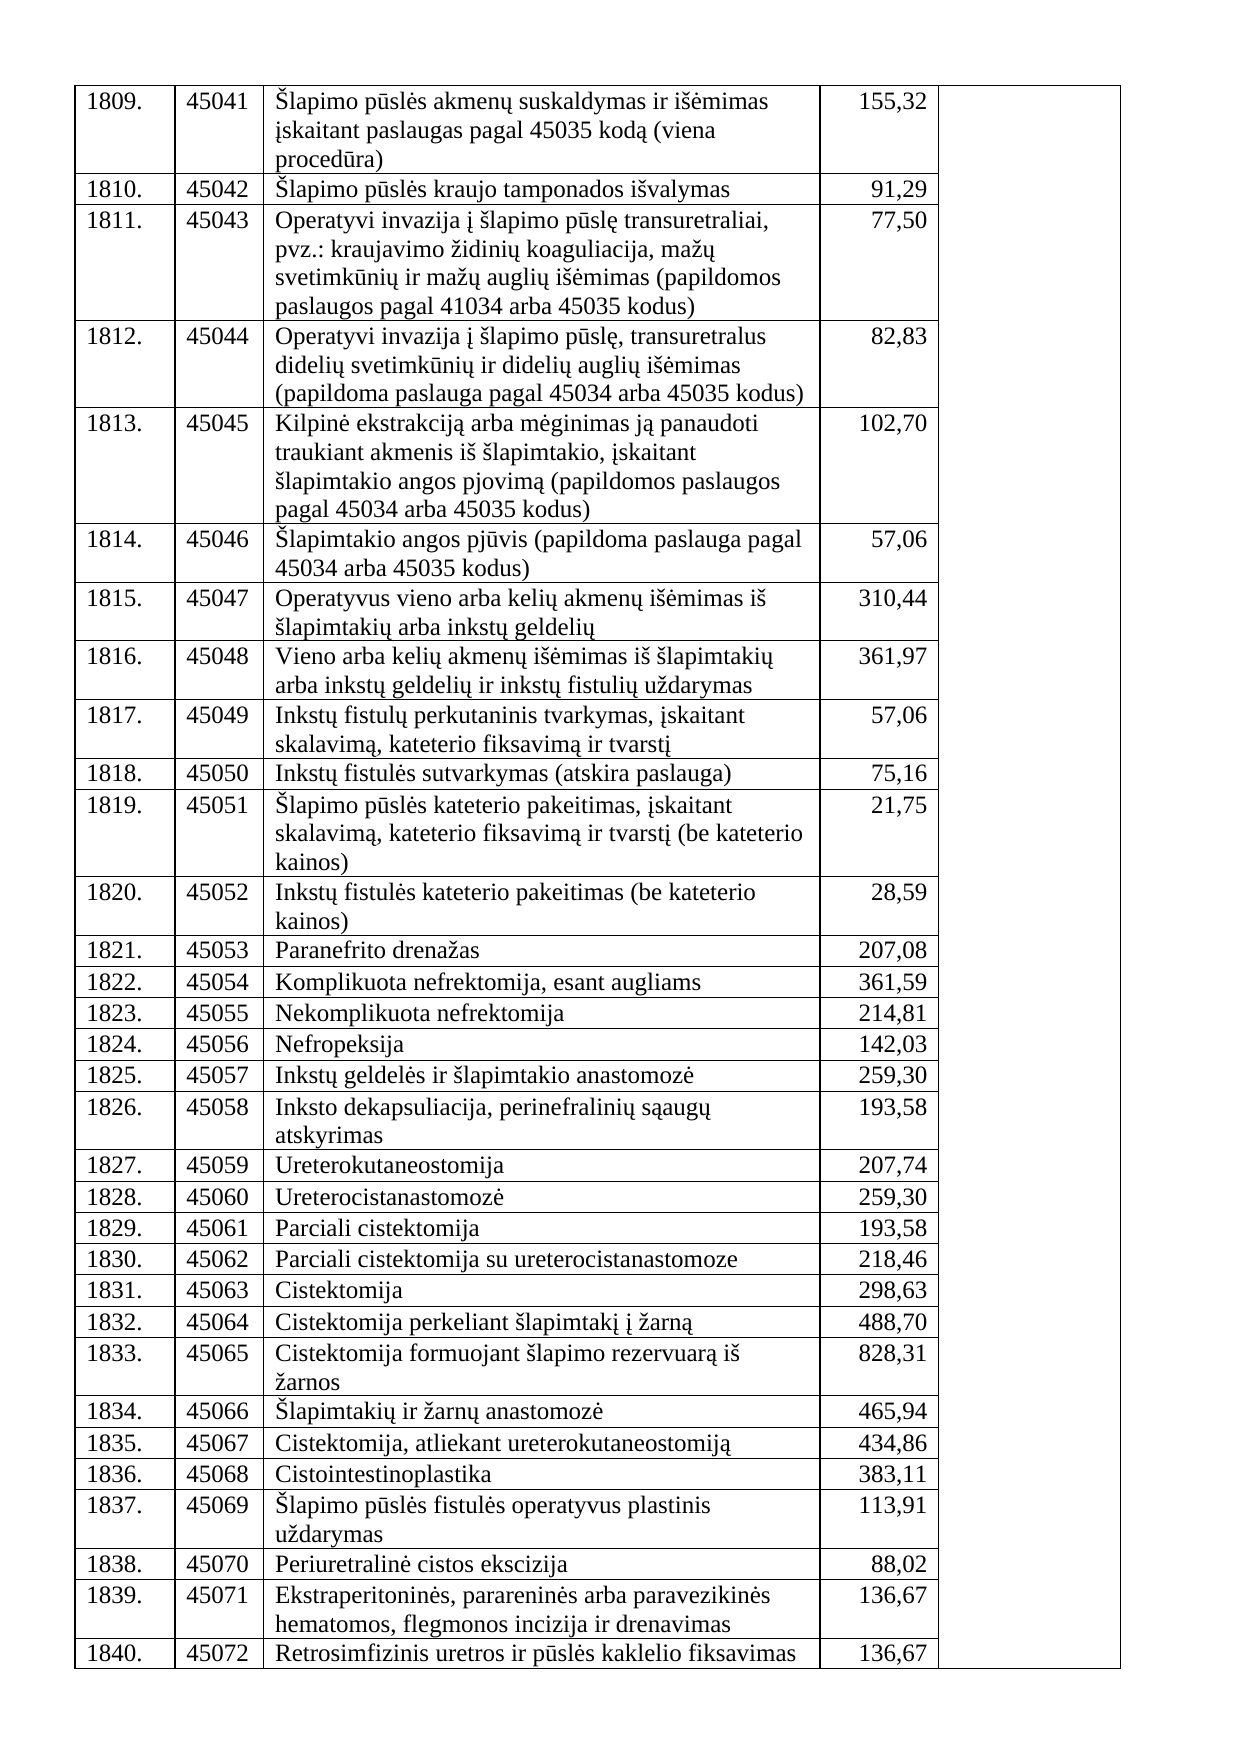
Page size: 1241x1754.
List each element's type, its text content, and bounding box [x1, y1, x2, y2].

table_cell 1812. [76, 321, 174, 407]
table_cell 45071 [176, 1580, 263, 1637]
table_cell 142,03 [821, 1029, 938, 1059]
table_cell Inkstų fistulės kateterio pakeitimas (be kateterio kainos) [264, 877, 819, 934]
table_cell 45042 [176, 174, 263, 204]
table_cell 193,58 [821, 1213, 938, 1243]
table_cell 45054 [176, 967, 263, 997]
table_cell 45068 [176, 1459, 263, 1489]
table_cell 45045 [176, 408, 263, 523]
table_cell 45046 [176, 524, 263, 582]
table_cell 77,50 [821, 205, 938, 320]
table_cell 45053 [176, 936, 263, 966]
table_cell Cistektomija perkeliant šlapimtakį į žarną [264, 1307, 819, 1337]
table_cell 45043 [176, 205, 263, 320]
table_cell 45047 [176, 583, 263, 640]
table_cell 1840. [76, 1639, 174, 1667]
table_cell 45044 [176, 321, 263, 407]
table_cell 45061 [176, 1213, 263, 1243]
table_cell 1820. [76, 877, 174, 934]
table_cell 45057 [176, 1061, 263, 1091]
table_cell 1839. [76, 1580, 174, 1637]
table_cell 1811. [76, 205, 174, 320]
table_cell 259,30 [821, 1182, 938, 1212]
table_cell [939, 86, 1120, 1667]
table_cell Vieno arba kelių akmenų išėmimas iš šlapimtakių arba inkstų geldelių ir inkstų fistulių uždarymas [264, 641, 819, 699]
table_cell 383,11 [821, 1459, 938, 1489]
table_cell Parciali cistektomija [264, 1213, 819, 1243]
table_cell 1826. [76, 1092, 174, 1149]
table_cell 45072 [176, 1639, 263, 1667]
table_cell 1823. [76, 998, 174, 1028]
table_cell 259,30 [821, 1061, 938, 1091]
table_cell 1830. [76, 1244, 174, 1274]
table_cell 45049 [176, 700, 263, 757]
table_cell 45070 [176, 1549, 263, 1579]
table_cell 136,67 [821, 1580, 938, 1637]
table_cell Šlapimtakių ir žarnų anastomozė [264, 1396, 819, 1427]
table_cell 1831. [76, 1275, 174, 1306]
table_cell Inkstų geldelės ir šlapimtakio anastomozė [264, 1061, 819, 1091]
table_cell Nefropeksija [264, 1029, 819, 1059]
table_cell 45052 [176, 877, 263, 934]
table_cell 91,29 [821, 174, 938, 204]
table_cell 298,63 [821, 1275, 938, 1306]
table_cell Šlapimtakio angos pjūvis (papildoma paslauga pagal 45034 arba 45035 kodus) [264, 524, 819, 582]
table_cell 1810. [76, 174, 174, 204]
table_cell 1817. [76, 700, 174, 757]
table_cell 1819. [76, 790, 174, 876]
table_cell Cistektomija [264, 1275, 819, 1306]
table_cell 207,08 [821, 936, 938, 966]
table_cell 57,06 [821, 524, 938, 582]
table_cell Šlapimo pūslės akmenų suskaldymas ir išėmimas įskaitant paslaugas pagal 45035 kodą (viena procedūra) [264, 86, 819, 173]
table_cell 207,74 [821, 1150, 938, 1181]
table_cell Cistektomija formuojant šlapimo rezervuarą iš žarnos [264, 1338, 819, 1395]
table_cell 45069 [176, 1490, 263, 1548]
table_cell 45055 [176, 998, 263, 1028]
table_cell 310,44 [821, 583, 938, 640]
table_cell Parciali cistektomija su ureterocistanastomoze [264, 1244, 819, 1274]
table_cell 45062 [176, 1244, 263, 1274]
table_cell 136,67 [821, 1639, 938, 1667]
table_cell 1838. [76, 1549, 174, 1579]
table_cell Inkstų fistulų perkutaninis tvarkymas, įskaitant skalavimą, kateterio fiksavimą ir tvarstį [264, 700, 819, 757]
table_cell 155,32 [821, 86, 938, 173]
table_cell Operatyvi invazija į šlapimo pūslę, transuretralus didelių svetimkūnių ir didelių auglių išėmimas (papildoma paslauga pagal 45034 arba 45035 kodus) [264, 321, 819, 407]
table_cell Nekomplikuota nefrektomija [264, 998, 819, 1028]
table_cell 45058 [176, 1092, 263, 1149]
table_cell 82,83 [821, 321, 938, 407]
table_cell 214,81 [821, 998, 938, 1028]
table_cell Paranefrito drenažas [264, 936, 819, 966]
table_cell 1829. [76, 1213, 174, 1243]
table_cell Cistektomija, atliekant ureterokutaneostomiją [264, 1428, 819, 1458]
table_cell 1818. [76, 759, 174, 789]
table_cell 1821. [76, 936, 174, 966]
table_cell 1813. [76, 408, 174, 523]
table_cell 1824. [76, 1029, 174, 1059]
table_cell Cistointestinoplastika [264, 1459, 819, 1489]
table_cell 1825. [76, 1061, 174, 1091]
table_cell 488,70 [821, 1307, 938, 1337]
table_cell 88,02 [821, 1549, 938, 1579]
table_cell 113,91 [821, 1490, 938, 1548]
table_cell 45041 [176, 86, 263, 173]
table_cell 45063 [176, 1275, 263, 1306]
table_cell Ekstraperitoninės, parareninės arba paravezikinės hematomos, flegmonos incizija ir drenavimas [264, 1580, 819, 1637]
table_cell Šlapimo pūslės kateterio pakeitimas, įskaitant skalavimą, kateterio fiksavimą ir tvarstį (be kateterio kainos) [264, 790, 819, 876]
table_cell 193,58 [821, 1092, 938, 1149]
table_cell Ureterocistanastomozė [264, 1182, 819, 1212]
table_cell 218,46 [821, 1244, 938, 1274]
table_cell Inksto dekapsuliacija, perinefralinių sąaugų atskyrimas [264, 1092, 819, 1149]
table_cell 1809. [76, 86, 174, 173]
table_cell 1835. [76, 1428, 174, 1458]
table_cell 45056 [176, 1029, 263, 1059]
table_cell 1832. [76, 1307, 174, 1337]
table_cell 1822. [76, 967, 174, 997]
table_cell 1833. [76, 1338, 174, 1395]
table_cell 465,94 [821, 1396, 938, 1427]
table_cell 45051 [176, 790, 263, 876]
table_cell 1828. [76, 1182, 174, 1212]
table_cell Kilpinė ekstrakciją arba mėginimas ją panaudoti traukiant akmenis iš šlapimtakio, įskaitant šlapimtakio angos pjovimą (papildomos paslaugos pagal 45034 arba 45035 kodus) [264, 408, 819, 523]
table_cell Komplikuota nefrektomija, esant augliams [264, 967, 819, 997]
table_cell Ureterokutaneostomija [264, 1150, 819, 1181]
table_cell 21,75 [821, 790, 938, 876]
table_cell 75,16 [821, 759, 938, 789]
table_cell 45067 [176, 1428, 263, 1458]
table_cell 1836. [76, 1459, 174, 1489]
table_cell Šlapimo pūslės kraujo tamponados išvalymas [264, 174, 819, 204]
table_cell Operatyvi invazija į šlapimo pūslę transuretraliai, pvz.: kraujavimo židinių koaguliacija, mažų svetimkūnių ir mažų auglių išėmimas (papildomos paslaugos pagal 41034 arba 45035 kodus) [264, 205, 819, 320]
table_cell 1814. [76, 524, 174, 582]
table_cell 102,70 [821, 408, 938, 523]
table_cell 45066 [176, 1396, 263, 1427]
table_cell 45050 [176, 759, 263, 789]
table_cell Inkstų fistulės sutvarkymas (atskira paslauga) [264, 759, 819, 789]
table_cell 361,59 [821, 967, 938, 997]
table_cell Šlapimo pūslės fistulės operatyvus plastinis uždarymas [264, 1490, 819, 1548]
table_cell 361,97 [821, 641, 938, 699]
table_cell Operatyvus vieno arba kelių akmenų išėmimas iš šlapimtakių arba inkstų geldelių [264, 583, 819, 640]
table_cell 45059 [176, 1150, 263, 1181]
table_cell 1816. [76, 641, 174, 699]
table_cell 45048 [176, 641, 263, 699]
table_cell 1837. [76, 1490, 174, 1548]
table_cell 57,06 [821, 700, 938, 757]
table_cell 828,31 [821, 1338, 938, 1395]
table_cell Periuretralinė cistos ekscizija [264, 1549, 819, 1579]
table_cell 45060 [176, 1182, 263, 1212]
table_cell 45064 [176, 1307, 263, 1337]
table_cell 434,86 [821, 1428, 938, 1458]
table_cell 28,59 [821, 877, 938, 934]
table_cell Retrosimfizinis uretros ir pūslės kaklelio fiksavimas [264, 1639, 819, 1667]
table_cell 45065 [176, 1338, 263, 1395]
table_cell 1815. [76, 583, 174, 640]
table_cell 1827. [76, 1150, 174, 1181]
table_cell 1834. [76, 1396, 174, 1427]
